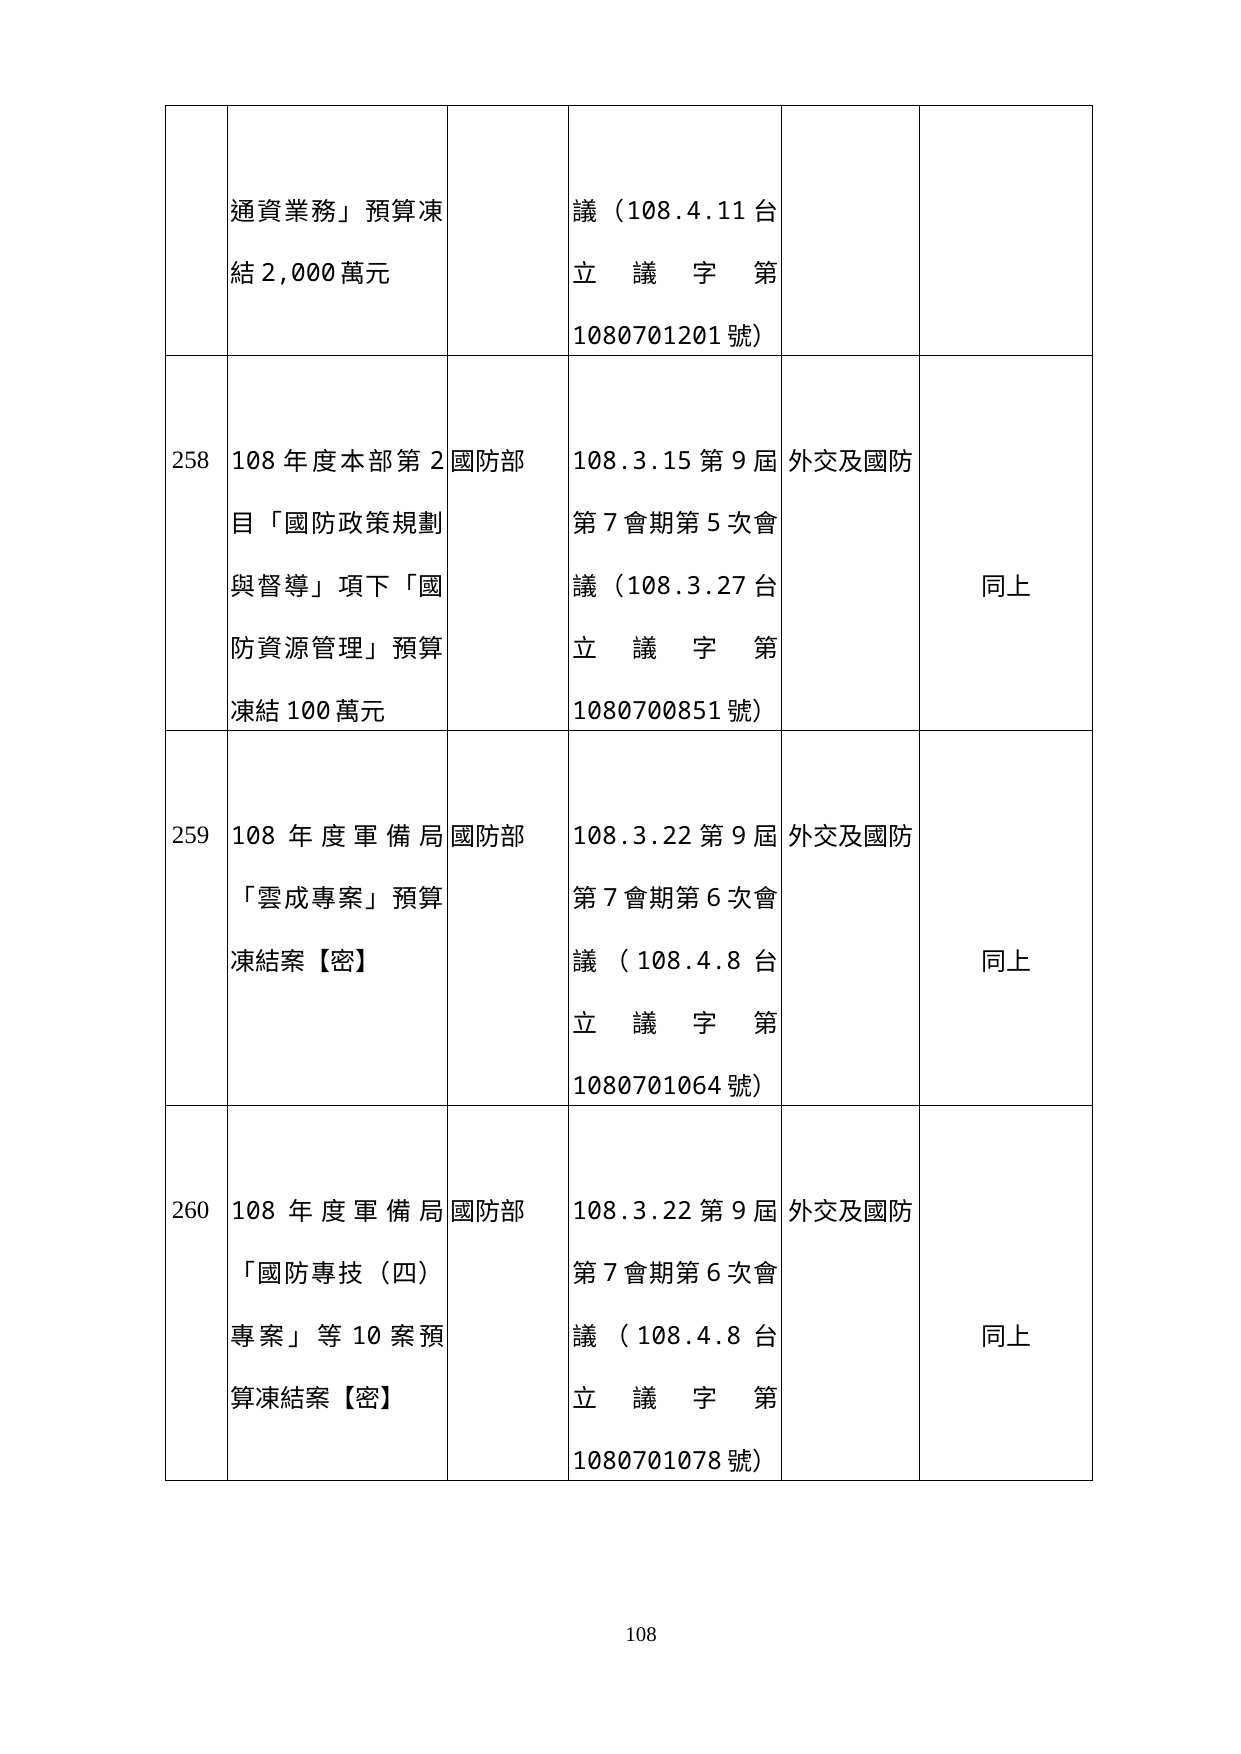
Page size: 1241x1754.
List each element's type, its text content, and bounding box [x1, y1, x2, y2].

table_cell [166, 356, 227, 730]
table_cell [166, 106, 227, 355]
table_cell 國防部 [448, 1106, 568, 1480]
table_cell 國防部 [448, 356, 568, 730]
table_cell 通資業務」預算凍結2,000萬元 [228, 106, 447, 355]
table_cell [166, 1106, 227, 1480]
table_cell [920, 106, 1092, 355]
table_cell 108年度軍備局「雲成專案」預算凍結案【密】 [228, 731, 447, 1105]
table_cell 108.3.22第9屆第7會期第6次會議（108.4.8台立議字第1080701078號） [569, 1106, 781, 1480]
table_cell 同上 [920, 1106, 1092, 1480]
table_cell 同上 [920, 356, 1092, 730]
table_cell 同上 [920, 731, 1092, 1105]
table_cell 108.3.22第9屆第7會期第6次會議（108.4.8台立議字第1080701064號） [569, 731, 781, 1105]
table_cell 108年度本部第2目「國防政策規劃與督導」項下「國防資源管理」預算凍結100萬元 [228, 356, 447, 730]
table_cell 國防部 [448, 731, 568, 1105]
table_cell 議（108.4.11台立議字第1080701201號） [569, 106, 781, 355]
table_cell [448, 106, 568, 355]
table_cell 外交及國防 [782, 356, 919, 730]
table_cell 外交及國防 [782, 731, 919, 1105]
table_cell 108.3.15第9屆第7會期第5次會議（108.3.27台立議字第1080700851號） [569, 356, 781, 730]
table_cell [782, 106, 919, 355]
table_cell 108年度軍備局「國防專技（四）專案」等10案預算凍結案【密】 [228, 1106, 447, 1480]
table_cell [166, 731, 227, 1105]
table_cell 外交及國防 [782, 1106, 919, 1480]
